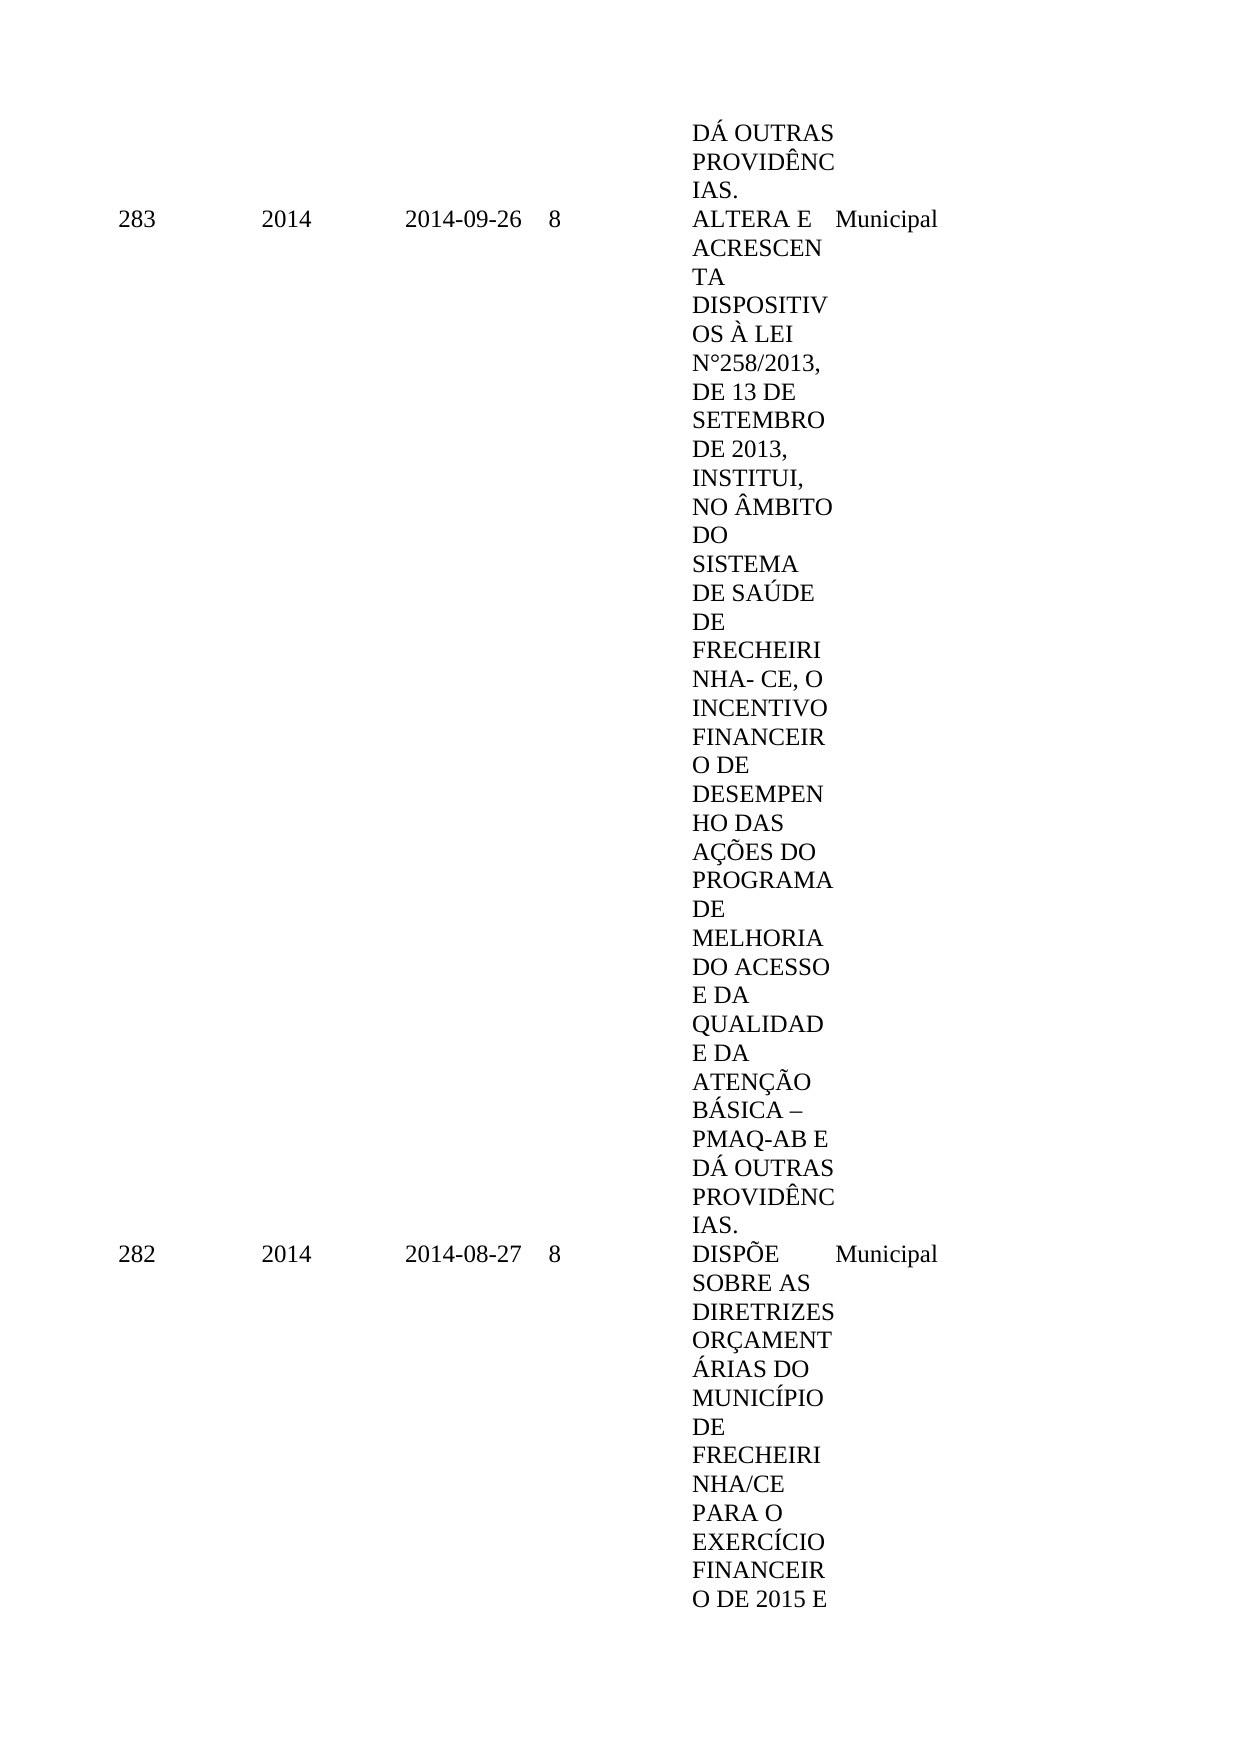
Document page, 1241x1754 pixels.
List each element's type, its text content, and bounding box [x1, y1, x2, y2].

table_cell Municipal [835, 1239, 979, 1613]
table_cell 8 [548, 1239, 692, 1613]
table_cell [835, 118, 979, 204]
table_cell 8 [548, 204, 692, 1239]
table_cell [979, 204, 1122, 1239]
table_cell [405, 118, 548, 204]
table_cell Municipal [835, 204, 979, 1239]
table_cell DISPÕE SOBRE AS DIRETRIZES ORÇAMENTÁRIAS DO MUNICÍPIO DE FRECHEIRINHA/CE PARA O EXERCÍCIO FINANCEIRO DE 2015 E [692, 1239, 835, 1613]
table_cell 2014-09-26 [405, 204, 548, 1239]
table_cell 283 [118, 204, 261, 1239]
table_cell [979, 118, 1122, 204]
table_cell [118, 118, 261, 204]
table_cell [548, 118, 692, 204]
table_cell 2014 [261, 204, 405, 1239]
table_cell ALTERA E ACRESCENTA DISPOSITIVOS À LEI N°258/2013, DE 13 DE SETEMBRO DE 2013, INSTITUI, NO ÂMBITO DO SISTEMA DE SAÚDE DE FRECHEIRINHA- CE, O INCENTIVO FINANCEIRO DE DESEMPENHO DAS AÇÕES DO PROGRAMA DE MELHORIA DO ACESSO E DA QUALIDADE DA ATENÇÃO BÁSICA – PMAQ-AB E DÁ OUTRAS PROVIDÊNCIAS. [692, 204, 835, 1239]
table_cell 2014 [261, 1239, 405, 1613]
table_cell 282 [118, 1239, 261, 1613]
table_cell DÁ OUTRAS PROVIDÊNCIAS. [692, 118, 835, 204]
table_cell [261, 118, 405, 204]
table_cell [979, 1239, 1122, 1613]
table_cell 2014-08-27 [405, 1239, 548, 1613]
